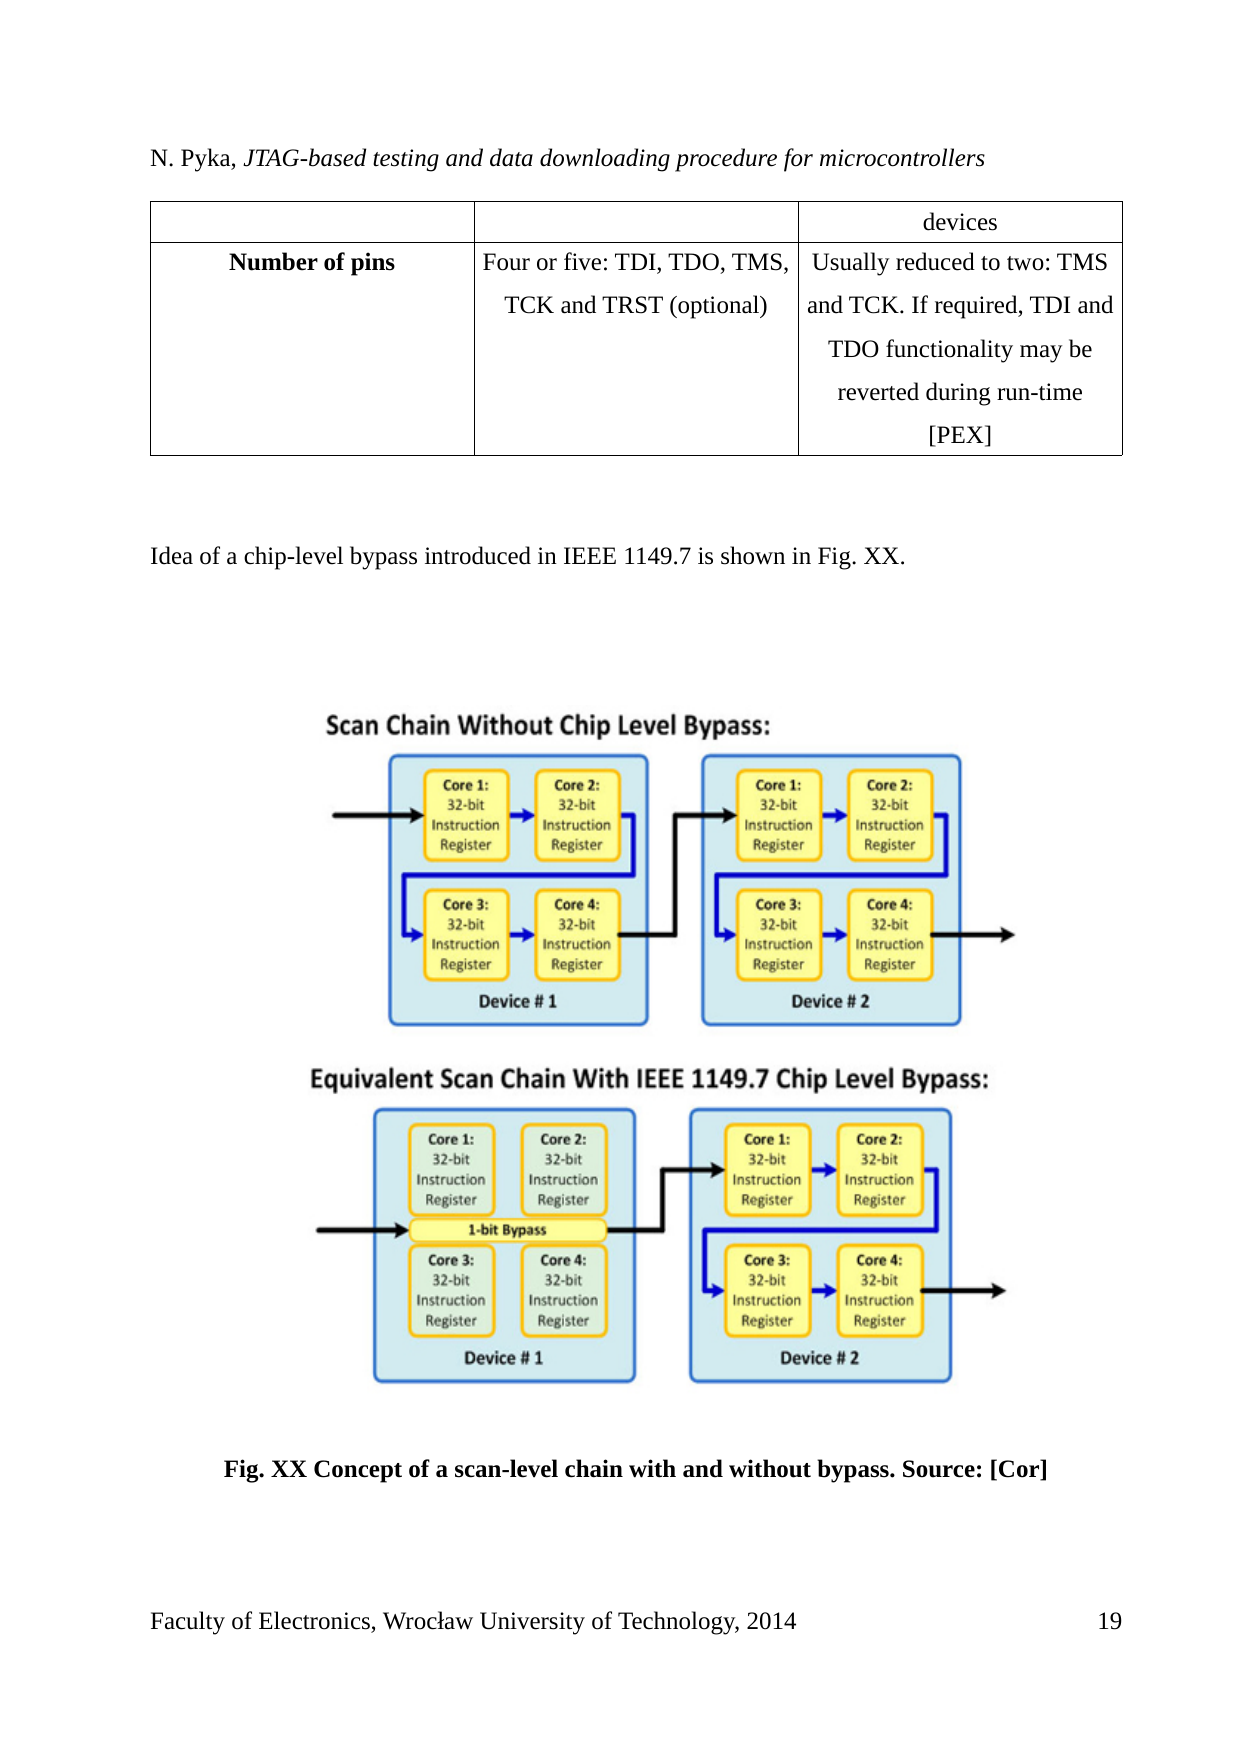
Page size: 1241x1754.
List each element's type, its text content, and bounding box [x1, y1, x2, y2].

table_cell [151, 202, 474, 242]
table_cell Four or five: TDI, TDO, TMS, TCK and TRST (optional) [475, 243, 798, 454]
picture [301, 705, 1022, 1397]
table_cell devices [799, 202, 1122, 242]
table_cell Number of pins [151, 243, 474, 454]
table_cell [475, 202, 798, 242]
text Fig. XX Concept of a scan-level chain with and without bypass. Source: [Cor] [150, 1454, 1122, 1483]
text Idea of a chip-level bypass introduced in IEEE 1149.7 is shown in Fig. XX. [150, 541, 1122, 569]
table_cell Usually reduced to two: TMS and TCK. If required, TDI and TDO functionality may be reverted during run-time [PEX] [799, 243, 1122, 454]
